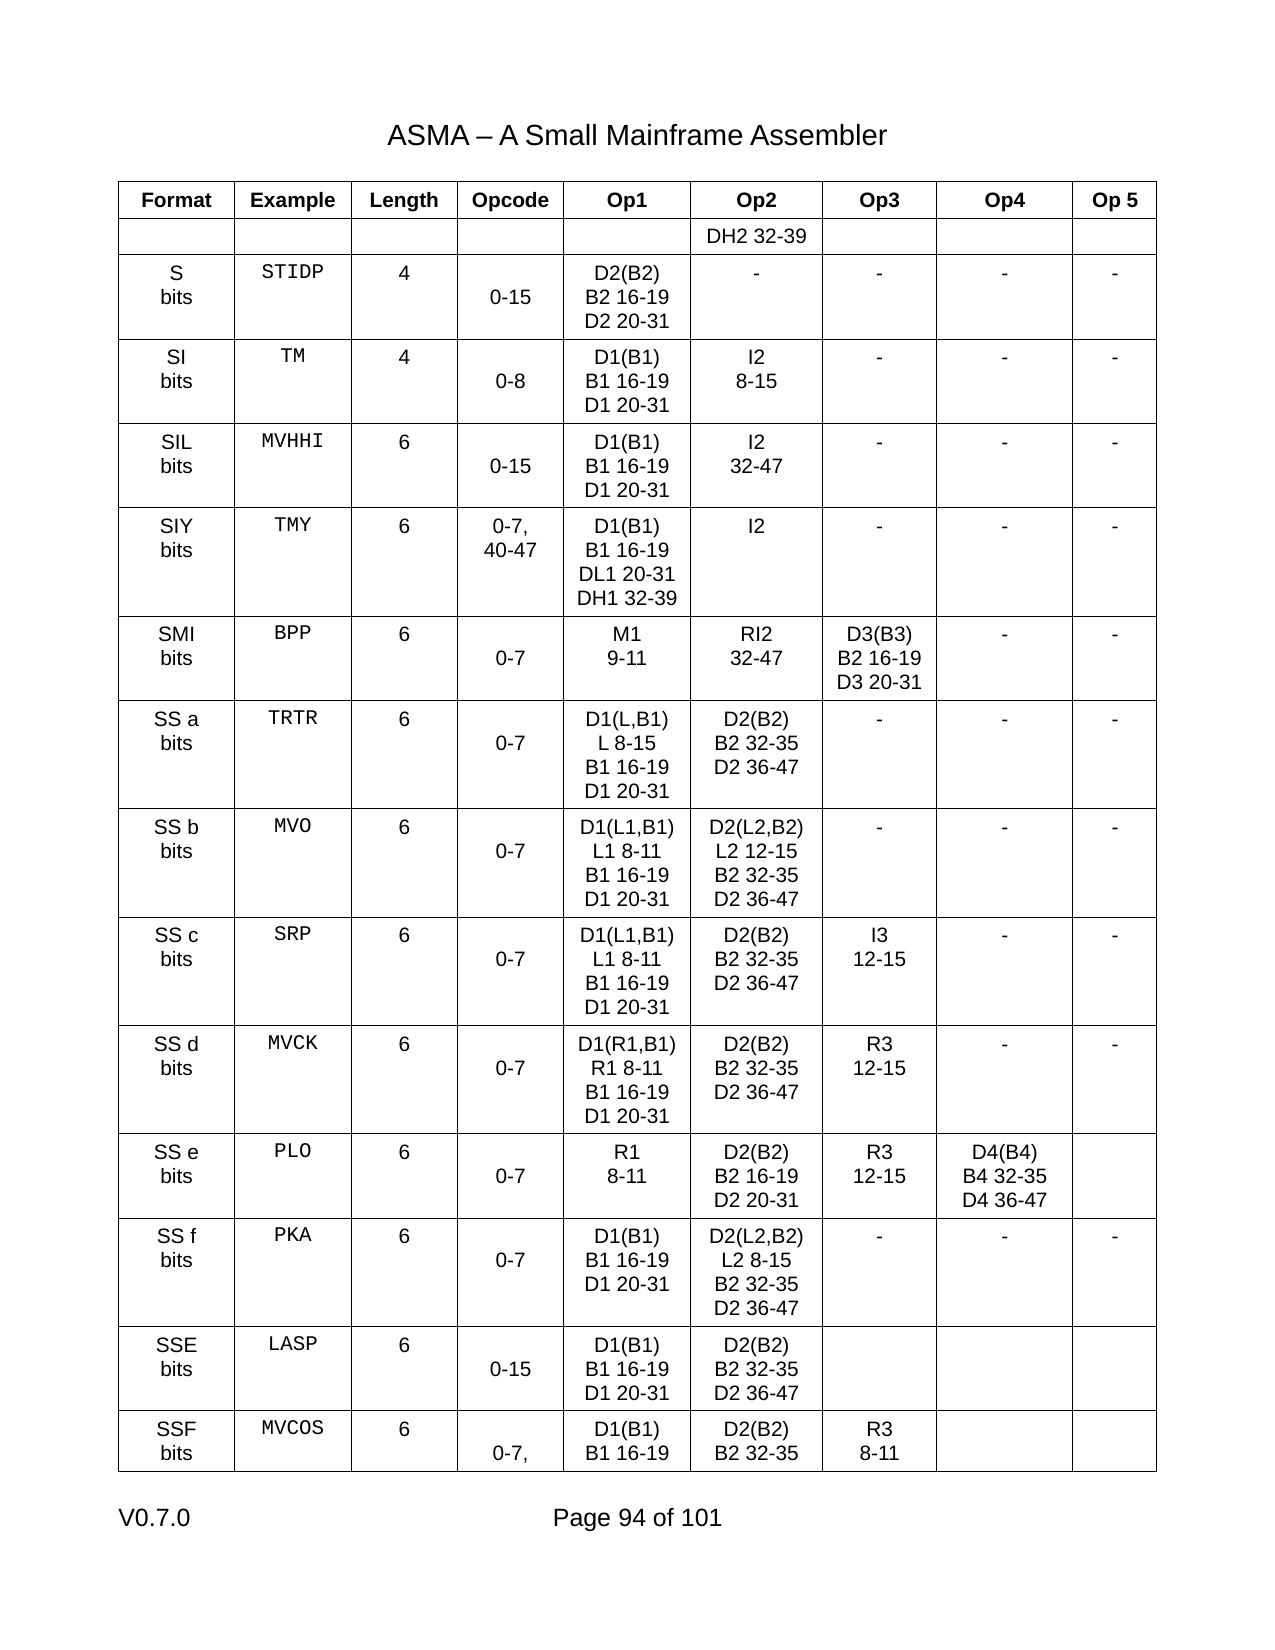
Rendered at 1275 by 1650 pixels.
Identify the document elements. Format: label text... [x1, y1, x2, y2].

table_cell D1(B1) B1 16-19 D1 20-31 [564, 424, 690, 507]
table_cell 6 [352, 1219, 457, 1326]
table_cell TRTR [235, 701, 351, 808]
table_cell 0-7 [458, 918, 563, 1025]
table_header Length [352, 182, 457, 218]
table_cell I2 [691, 508, 822, 616]
table_cell SI bits [119, 340, 234, 423]
table_cell - [1073, 255, 1156, 338]
table_cell [235, 219, 351, 254]
table_cell - [823, 1219, 936, 1326]
table_cell D1(L,B1) L 8-15 B1 16-19 D1 20-31 [564, 701, 690, 808]
table_cell BPP [235, 617, 351, 700]
table_cell 6 [352, 1026, 457, 1133]
table_cell D2(B2) B2 16-19 D2 20-31 [691, 1134, 822, 1218]
table_cell I2 32-47 [691, 424, 822, 507]
table_cell - [1073, 809, 1156, 917]
table_header Op1 [564, 182, 690, 218]
table_cell SS c bits [119, 918, 234, 1025]
table_cell PKA [235, 1219, 351, 1326]
table_cell SS f bits [119, 1219, 234, 1326]
table_cell SSE bits [119, 1327, 234, 1410]
table_cell MVO [235, 809, 351, 917]
table_cell STIDP [235, 255, 351, 338]
table_cell 4 [352, 255, 457, 338]
table_cell 6 [352, 918, 457, 1025]
table_cell LASP [235, 1327, 351, 1410]
table_cell - [937, 617, 1072, 700]
table_cell I2 8-15 [691, 340, 822, 423]
table_cell D2(B2) B2 32-35 D2 36-47 [691, 701, 822, 808]
table_cell MVHHI [235, 424, 351, 507]
table_cell D1(B1) B1 16-19 D1 20-31 [564, 1219, 690, 1326]
table_cell M1 9-11 [564, 617, 690, 700]
table_cell D1(R1,B1) R1 8-11 B1 16-19 D1 20-31 [564, 1026, 690, 1133]
table_cell [1073, 1134, 1156, 1218]
table_cell - [937, 701, 1072, 808]
table_cell RI2 32-47 [691, 617, 822, 700]
table_header Op2 [691, 182, 822, 218]
table_cell D2(L2,B2) L2 12-15 B2 32-35 D2 36-47 [691, 809, 822, 917]
table_cell - [1073, 918, 1156, 1025]
table_cell - [937, 809, 1072, 917]
table_cell D2(B2) B2 32-35 D2 36-47 [691, 1026, 822, 1133]
table_header Example [235, 182, 351, 218]
table_cell 0-7 [458, 1026, 563, 1133]
table_cell S bits [119, 255, 234, 338]
table_cell TM [235, 340, 351, 423]
table_cell 0-7, 40-47 [458, 508, 563, 616]
table_cell DH2 32-39 [691, 219, 822, 254]
table_cell R3 12-15 [823, 1134, 936, 1218]
table_cell D2(B2) B2 32-35 D2 36-47 [691, 1327, 822, 1410]
table_cell - [1073, 701, 1156, 808]
table_cell - [691, 255, 822, 338]
table_cell SRP [235, 918, 351, 1025]
table_cell - [823, 340, 936, 423]
table_cell PLO [235, 1134, 351, 1218]
table_cell [352, 219, 457, 254]
table_cell D1(B1) B1 16-19 [564, 1411, 690, 1471]
table_cell - [1073, 340, 1156, 423]
table_cell MVCOS [235, 1411, 351, 1471]
table_cell SS e bits [119, 1134, 234, 1218]
table_cell SS d bits [119, 1026, 234, 1133]
table_cell 6 [352, 1411, 457, 1471]
table_cell [119, 219, 234, 254]
table_cell D4(B4) B4 32-35 D4 36-47 [937, 1134, 1072, 1218]
table_cell R3 8-11 [823, 1411, 936, 1471]
table_cell - [937, 918, 1072, 1025]
table_cell 0-7, [458, 1411, 563, 1471]
table_cell [458, 219, 563, 254]
table_cell D3(B3) B2 16-19 D3 20-31 [823, 617, 936, 700]
table_cell - [823, 219, 936, 254]
table_cell D1(B1) B1 16-19 D1 20-31 [564, 340, 690, 423]
table_cell - [1073, 1026, 1156, 1133]
table_cell D1(L1,B1) L1 8-11 B1 16-19 D1 20-31 [564, 918, 690, 1025]
table_cell 4 [352, 340, 457, 423]
table_cell - [937, 424, 1072, 507]
table_cell SSF bits [119, 1411, 234, 1471]
table_cell [1073, 1411, 1156, 1471]
table_cell - [1073, 219, 1156, 254]
table_cell - [1073, 508, 1156, 616]
table_cell D1(L1,B1) L1 8-11 B1 16-19 D1 20-31 [564, 809, 690, 917]
table_cell 6 [352, 1327, 457, 1410]
table_cell - [823, 255, 936, 338]
table_cell SS b bits [119, 809, 234, 917]
table_header Op 5 [1073, 182, 1156, 218]
table_cell 0-7 [458, 617, 563, 700]
table_cell 6 [352, 508, 457, 616]
table_cell - [937, 1219, 1072, 1326]
table_cell 0-15 [458, 1327, 563, 1410]
table_cell 0-15 [458, 424, 563, 507]
table_cell D2(L2,B2) L2 8-15 B2 32-35 D2 36-47 [691, 1219, 822, 1326]
table_cell - [823, 809, 936, 917]
table_cell - [937, 255, 1072, 338]
table_cell TMY [235, 508, 351, 616]
table_header Op3 [823, 182, 936, 218]
table_header Format [119, 182, 234, 218]
table_cell R1 8-11 [564, 1134, 690, 1218]
table_cell SS a bits [119, 701, 234, 808]
table_cell - [823, 508, 936, 616]
table_cell 0-15 [458, 255, 563, 338]
table_cell D1(B1) B1 16-19 D1 20-31 [564, 1327, 690, 1410]
table_cell 6 [352, 809, 457, 917]
table_cell 0-7 [458, 1219, 563, 1326]
table_cell SIL bits [119, 424, 234, 507]
table_cell - [823, 701, 936, 808]
table_cell 0-7 [458, 701, 563, 808]
table_cell [823, 1327, 936, 1410]
table_cell 6 [352, 617, 457, 700]
table_cell 6 [352, 701, 457, 808]
table_cell 6 [352, 1134, 457, 1218]
table_cell R3 12-15 [823, 1026, 936, 1133]
table_cell 0-8 [458, 340, 563, 423]
table_cell I3 12-15 [823, 918, 936, 1025]
table_cell MVCK [235, 1026, 351, 1133]
table_cell - [1073, 424, 1156, 507]
table_cell 0-7 [458, 809, 563, 917]
table_cell - [937, 219, 1072, 254]
table_cell [1073, 1327, 1156, 1410]
table_cell - [1073, 617, 1156, 700]
table_header Opcode [458, 182, 563, 218]
table_cell - [823, 424, 936, 507]
table_cell SIY bits [119, 508, 234, 616]
table_cell - [937, 508, 1072, 616]
table_cell - [1073, 1219, 1156, 1326]
table_cell [564, 219, 690, 254]
table_cell [937, 1411, 1072, 1471]
table_cell D1(B1) B1 16-19 DL1 20-31 DH1 32-39 [564, 508, 690, 616]
table_cell 6 [352, 424, 457, 507]
table_cell D2(B2) B2 16-19 D2 20-31 [564, 255, 690, 338]
table_cell 0-7 [458, 1134, 563, 1218]
table_cell - [937, 340, 1072, 423]
table_header Op4 [937, 182, 1072, 218]
table_cell D2(B2) B2 32-35 [691, 1411, 822, 1471]
table_cell [937, 1327, 1072, 1410]
table_cell SMI bits [119, 617, 234, 700]
table_cell - [937, 1026, 1072, 1133]
table_cell D2(B2) B2 32-35 D2 36-47 [691, 918, 822, 1025]
